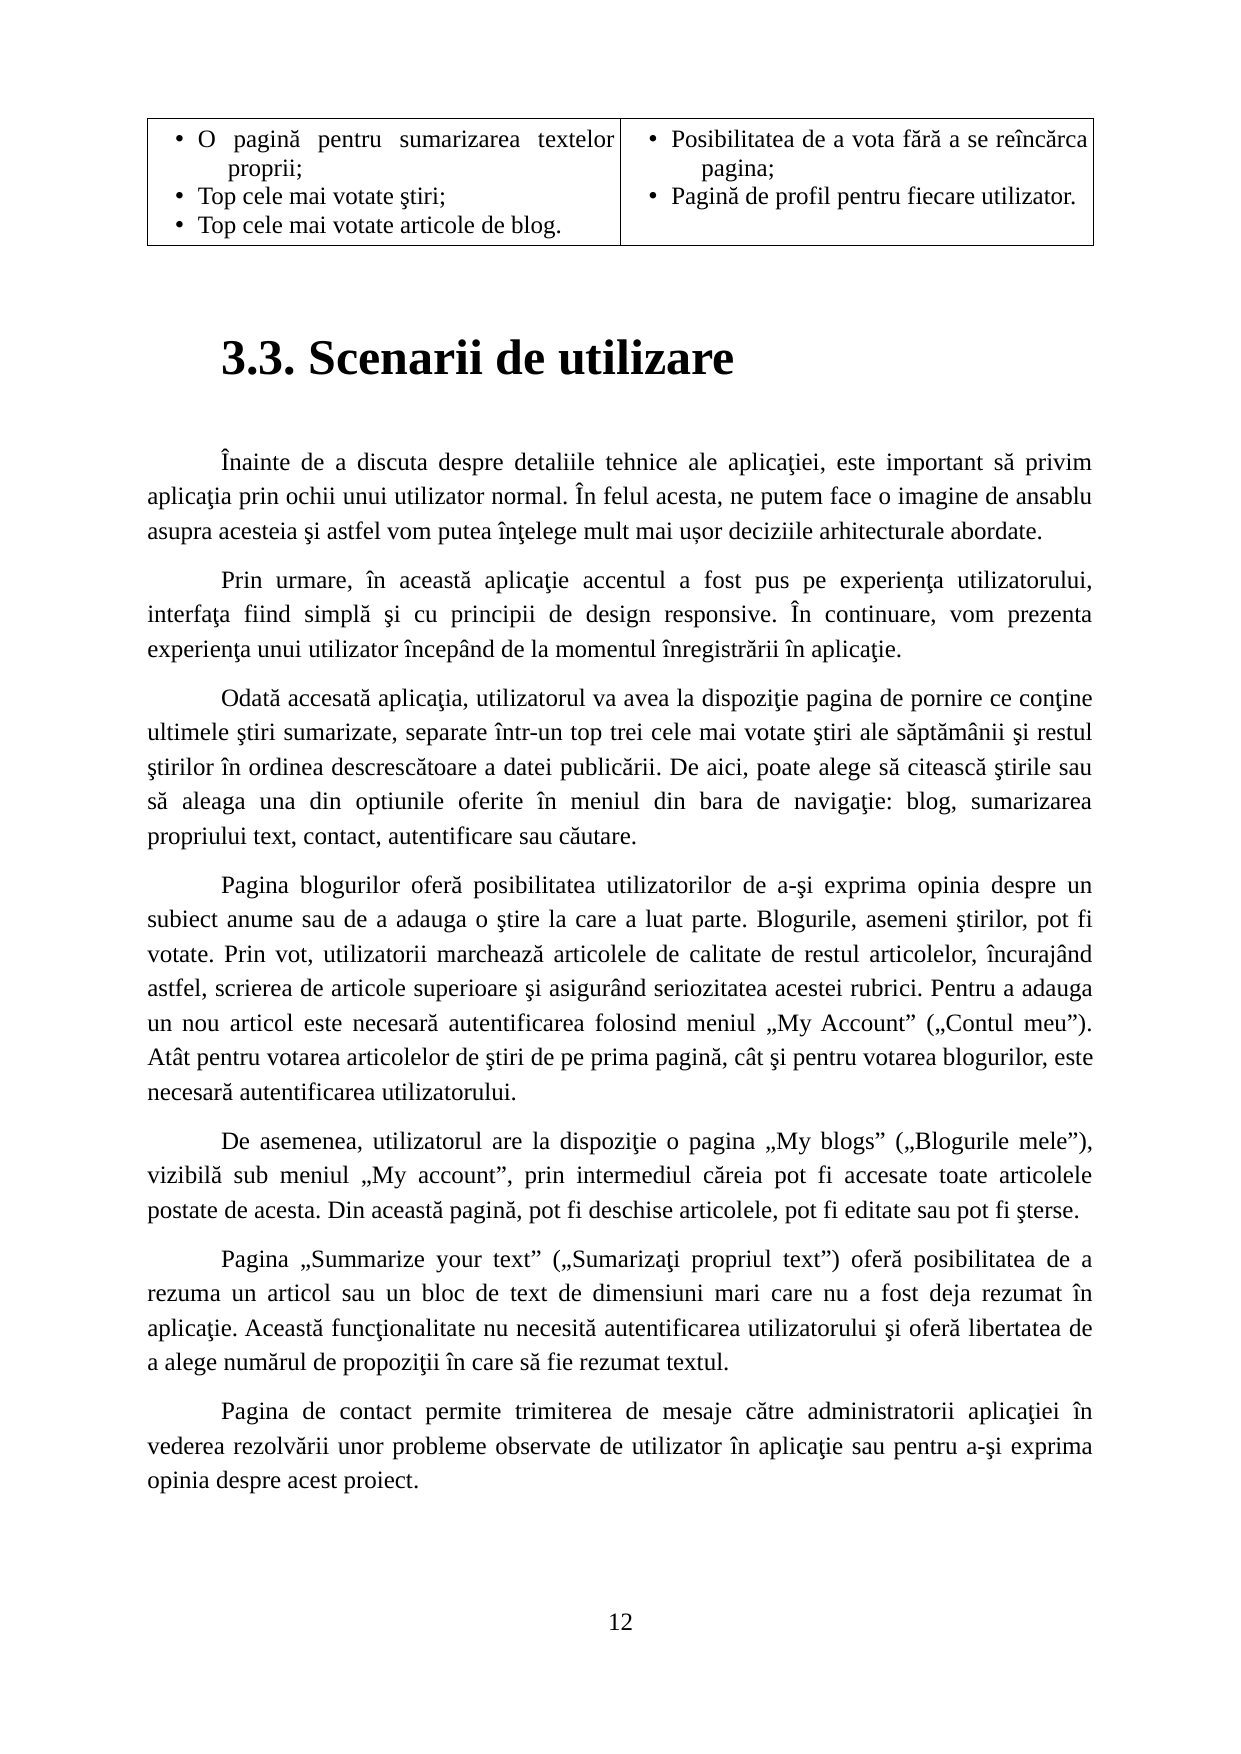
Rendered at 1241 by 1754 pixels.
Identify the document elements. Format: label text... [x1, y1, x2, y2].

table_cell Posibilitatea de a vota fără a se reîncărca pagina; Pagină de profil pentru fiecare utilizator. [621, 119, 1093, 245]
text Odată accesată aplicaţia, utilizatorul va avea la dispoziţie pagina de pornire ce conţine ultimele ştiri sumarizate, separate într-un top trei cele mai votate ştiri ale săptămânii şi restul ştirilor în ordinea descrescătoare a datei publicării. De aici, poate alege să citească ştirile sau să aleaga una din optiunile oferite în meniul din bara de navigaţie: blog, sumarizarea propriului text, contact, autentificare sau căutare. [147, 683, 1093, 849]
text Înainte de a discuta despre detaliile tehnice ale aplicaţiei, este important să privim aplicaţia prin ochii unui utilizator normal. În felul acesta, ne putem face o imagine de ansablu asupra acesteia şi astfel vom putea înţelege mult mai ușor deciziile arhitecturale abordate. [147, 447, 1093, 544]
text Pagina „Summarize your text” („Sumarizaţi propriul text”) oferă posibilitatea de a rezuma un articol sau un bloc de text de dimensiuni mari care nu a fost deja rezumat în aplicaţie. Această funcţionalitate nu necesită autentificarea utilizatorului şi oferă libertatea de a alege numărul de propoziţii în care să fie rezumat textul. [147, 1244, 1093, 1376]
text Pagina blogurilor oferă posibilitatea utilizatorilor de a-şi exprima opinia despre un subiect anume sau de a adauga o ştire la care a luat parte. Blogurile, asemeni ştirilor, pot fi votate. Prin vot, utilizatorii marchează articolele de calitate de restul articolelor, încurajând astfel, scrierea de articole superioare şi asigurând seriozitatea acestei rubrici. Pentru a adauga un nou articol este necesară autentificarea folosind meniul „My Account” („Contul meu”). Atât pentru votarea articolelor de ştiri de pe prima pagină, cât şi pentru votarea blogurilor, este necesară autentificarea utilizatorului. [147, 870, 1093, 1105]
text Pagina de contact permite trimiterea de mesaje către administratorii aplicaţiei în vederea rezolvării unor probleme observate de utilizator în aplicaţie sau pentru a-şi exprima opinia despre acest proiect. [147, 1396, 1093, 1494]
subtitle 3.3. Scenarii de utilizare [147, 328, 1093, 385]
text Prin urmare, în această aplicaţie accentul a fost pus pe experienţa utilizatorului, interfaţa fiind simplă şi cu principii de design responsive. În continuare, vom prezenta experienţa unui utilizator începând de la momentul înregistrării în aplicaţie. [147, 565, 1093, 662]
text De asemenea, utilizatorul are la dispoziţie o pagina „My blogs” („Blogurile mele”), vizibilă sub meniul „My account”, prin intermediul căreia pot fi accesate toate articolele postate de acesta. Din această pagină, pot fi deschise articolele, pot fi editate sau pot fi şterse. [147, 1126, 1093, 1223]
table_cell O pagină pentru sumarizarea textelor proprii; Top cele mai votate ştiri; Top cele mai votate articole de blog. [148, 119, 620, 245]
